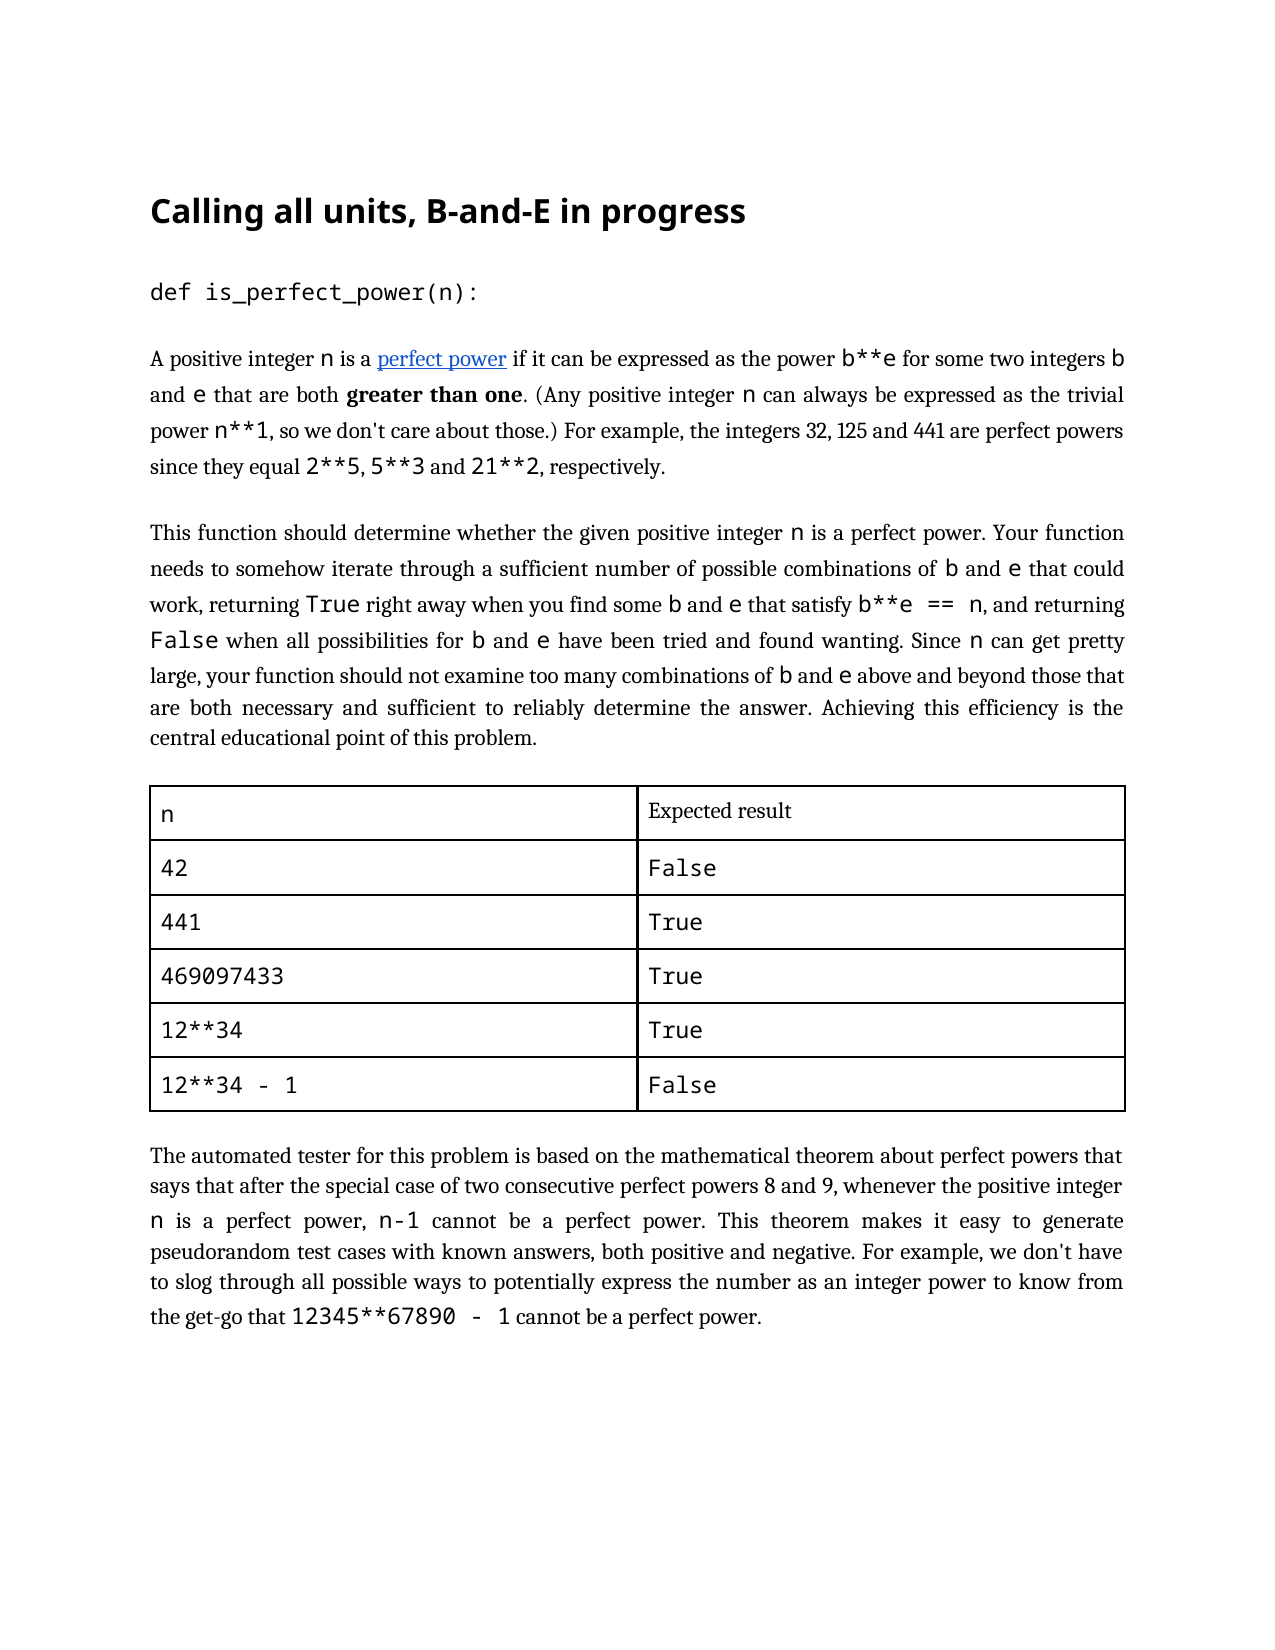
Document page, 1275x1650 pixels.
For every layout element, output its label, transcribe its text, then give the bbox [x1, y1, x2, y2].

table_cell False [639, 841, 1124, 893]
table_header n [151, 787, 636, 839]
table_cell 441 [151, 896, 636, 948]
text def is_perfect_power(n): [150, 276, 1125, 307]
table_cell True [639, 1004, 1124, 1056]
text This function should determine whether the given positive integer n is a perfect power. Your function needs to somehow iterate through a sufficient number of possible combinations of b and e that could work, returning True right away when you find some b and e that satisfy b**e == n, and returning False when all possibilities for b and e have been tried and found wanting. Since n can get pretty large, your function should not examine too many combinations of b and e above and beyond those that are both necessary and sufficient to reliably determine the answer. Achieving this efficiency is the central educational point of this problem. [150, 516, 1125, 751]
text The automated tester for this problem is based on the mathematical theorem about perfect powers that says that after the special case of two consecutive perfect powers 8 and 9, whenever the positive integer n is a perfect power, n-1 cannot be a perfect power. This theorem makes it easy to generate pseudorandom test cases with known answers, both positive and negative. For example, we don't have to slog through all possible ways to potentially express the number as an integer power to know from the get-go that 12345**67890 - 1 cannot be a perfect power. [150, 1142, 1125, 1331]
table_cell 42 [151, 841, 636, 893]
table_cell 469097433 [151, 950, 636, 1002]
table_header Expected result [639, 787, 1124, 839]
subtitle Calling all units, B-and-E in progress [150, 187, 1125, 233]
table_cell False [639, 1058, 1124, 1110]
table_cell True [639, 950, 1124, 1002]
table_cell 12**34 - 1 [151, 1058, 636, 1110]
text A positive integer n is a perfect power if it can be expressed as the power b**e for some two integers b and e that are both greater than one. (Any positive integer n can always be expressed as the trivial power n**1, so we don't care about those.) For example, the integers 32, 125 and 441 are perfect powers since they equal 2**5, 5**3 and 21**2, respectively. [150, 342, 1125, 481]
table_cell True [639, 896, 1124, 948]
table_cell 12**34 [151, 1004, 636, 1056]
